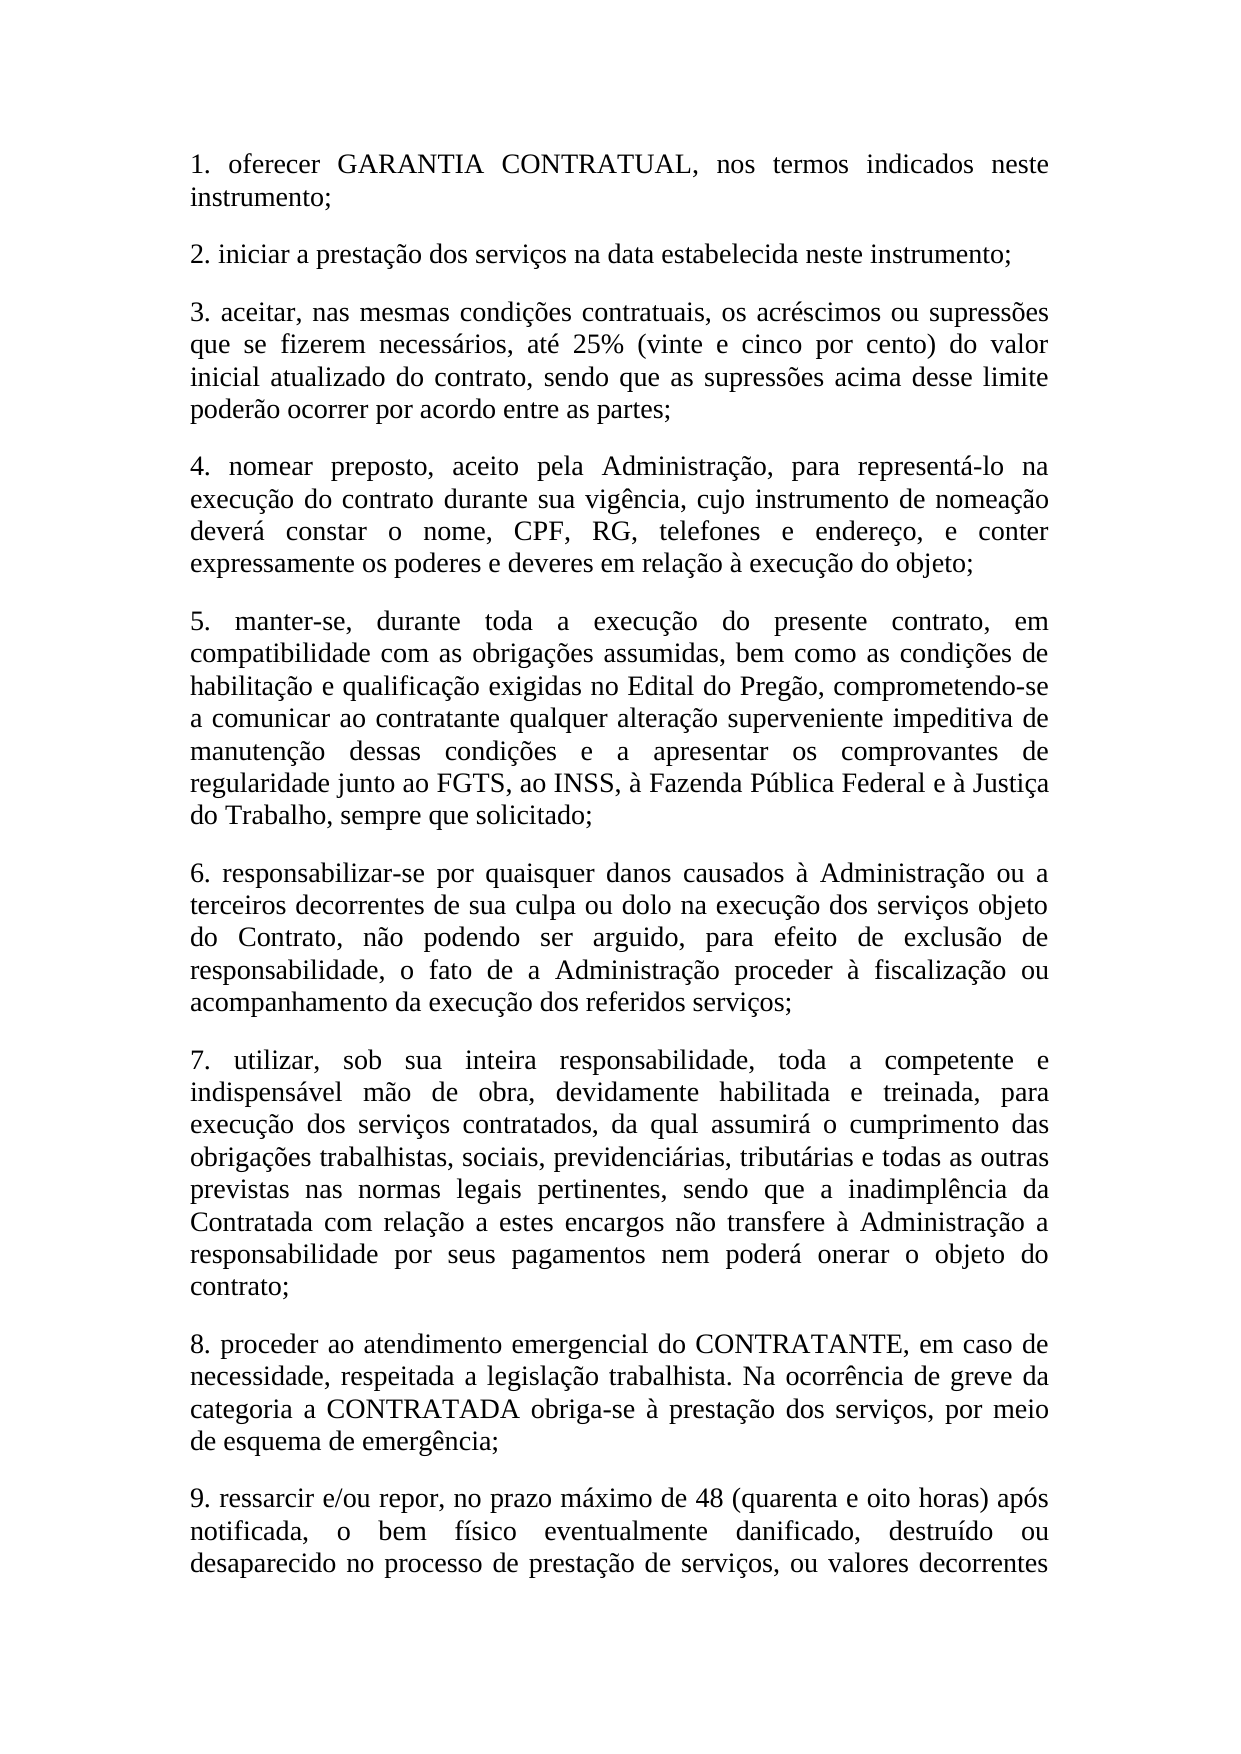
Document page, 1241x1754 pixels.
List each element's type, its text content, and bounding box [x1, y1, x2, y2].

text 3. aceitar, nas mesmas condições contratuais, os acréscimos ou supressões que se fizerem necessários, até 25% (vinte e cinco por cento) do valor inicial atualizado do contrato, sendo que as supressões acima desse limite poderão ocorrer por acordo entre as partes; [190, 295, 1051, 424]
text 2. iniciar a prestação dos serviços na data estabelecida neste instrumento; [190, 237, 1051, 270]
text 6. responsabilizar-se por quaisquer danos causados à Administração ou a terceiros decorrentes de sua culpa ou dolo na execução dos serviços objeto do Contrato, não podendo ser arguido, para efeito de exclusão de responsabilidade, o fato de a Administração proceder à fiscalização ou acompanhamento da execução dos referidos serviços; [190, 856, 1051, 1018]
text 4. nomear preposto, aceito pela Administração, para representá-lo na execução do contrato durante sua vigência, cujo instrumento de nomeação deverá constar o nome, CPF, RG, telefones e endereço, e conter expressamente os poderes e deveres em relação à execução do objeto; [190, 449, 1051, 579]
text 5. manter-se, durante toda a execução do presente contrato, em compatibilidade com as obrigações assumidas, bem como as condições de habilitação e qualificação exigidas no Edital do Pregão, comprometendo-se a comunicar ao contratante qualquer alteração superveniente impeditiva de manutenção dessas condições e a apresentar os comprovantes de regularidade junto ao FGTS, ao INSS, à Fazenda Pública Federal e à Justiça do Trabalho, sempre que solicitado; [190, 604, 1051, 831]
text 8. proceder ao atendimento emergencial do CONTRATANTE, em caso de necessidade, respeitada a legislação trabalhista. Na ocorrência de greve da categoria a CONTRATADA obriga-se à prestação dos serviços, por meio de esquema de emergência; [190, 1327, 1051, 1456]
text 1. oferecer GARANTIA CONTRATUAL, nos termos indicados neste instrumento; [190, 148, 1051, 212]
text 7. utilizar, sob sua inteira responsabilidade, toda a competente e indispensável mão de obra, devidamente habilitada e treinada, para execução dos serviços contratados, da qual assumirá o cumprimento das obrigações trabalhistas, sociais, previdenciárias, tributárias e todas as outras previstas nas normas legais pertinentes, sendo que a inadimplência da Contratada com relação a estes encargos não transfere à Administração a responsabilidade por seus pagamentos nem poderá onerar o objeto do contrato; [190, 1043, 1051, 1302]
text 9. ressarcir e/ou repor, no prazo máximo de 48 (quarenta e oito horas) após notificada, o bem físico eventualmente danificado, destruído ou desaparecido no processo de prestação de serviços, ou valores decorrentes [190, 1481, 1051, 1579]
